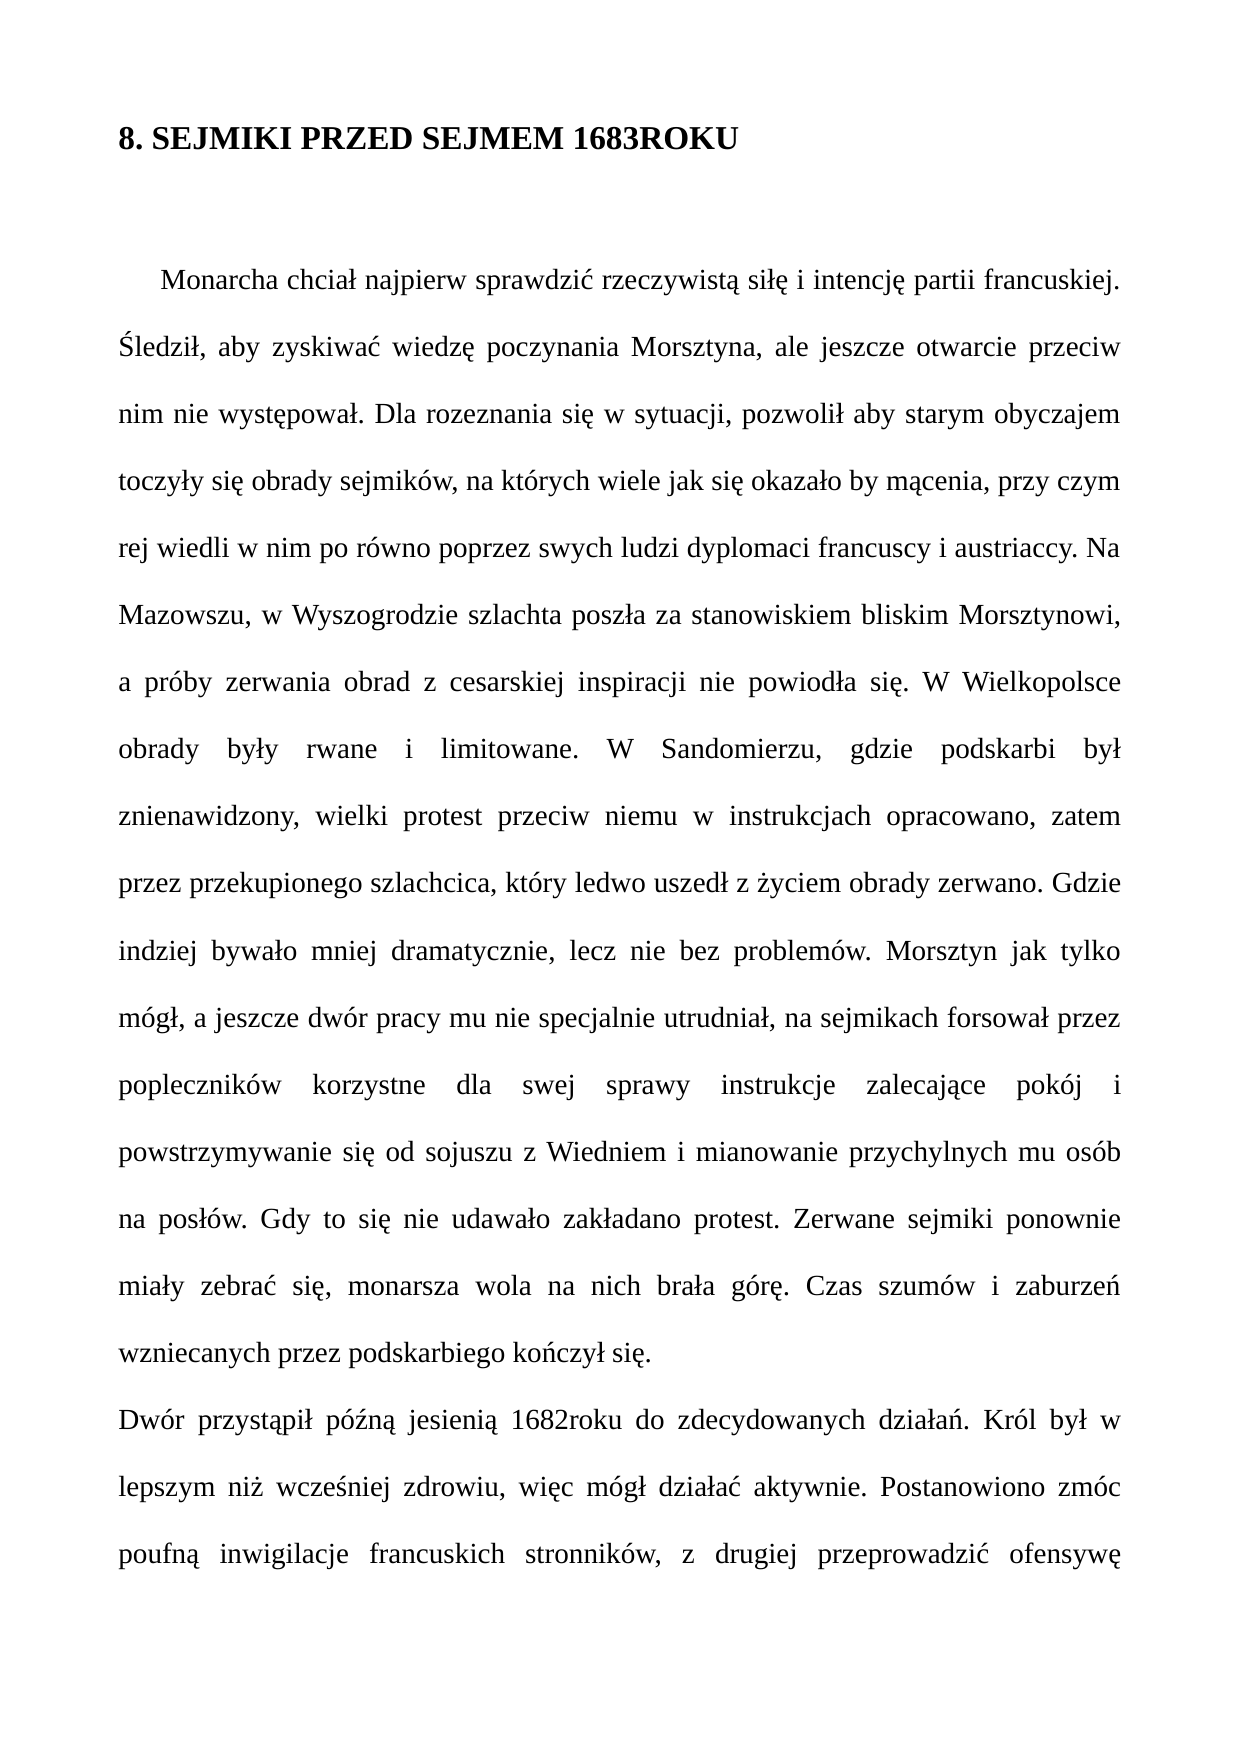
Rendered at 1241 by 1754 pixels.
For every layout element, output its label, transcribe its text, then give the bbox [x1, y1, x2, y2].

text Monarcha chciał najpierw sprawdzić rzeczywistą siłę i intencję partii francuskiej. Śledził, aby zyskiwać wiedzę poczynania Morsztyna, ale jeszcze otwarcie przeciw nim nie występował. Dla rozeznania się w sytuacji, pozwolił aby starym obyczajem toczyły się obrady sejmików, na których wiele jak się okazało by mącenia, przy czym rej wiedli w nim po równo poprzez swych ludzi dyplomaci francuscy i austriaccy. Na Mazowszu, w Wyszogrodzie szlachta poszła za stanowiskiem bliskim Morsztynowi, a próby zerwania obrad z cesarskiej inspiracji nie powiodła się. W Wielkopolsce obrady były rwane i limitowane. W Sandomierzu, gdzie podskarbi był znienawidzony, wielki protest przeciw niemu w instrukcjach opracowano, zatem przez przekupionego szlachcica, który ledwo uszedł z życiem obrady zerwano. Gdzie indziej bywało mniej dramatycznie, lecz nie bez problemów. Morsztyn jak tylko mógł, a jeszcze dwór pracy mu nie specjalnie utrudniał, na sejmikach forsował przez popleczników korzystne dla swej sprawy instrukcje zalecające pokój i powstrzymywanie się od sojuszu z Wiedniem i mianowanie przychylnych mu osób na posłów. Gdy to się nie udawało zakładano protest. Zerwane sejmiki ponownie miały zebrać się, monarsza wola na nich brała górę. Czas szumów i zaburzeń wzniecanych przez podskarbiego kończył się. [118, 262, 1122, 1369]
text Dwór przystąpił późną jesienią 1682roku do zdecydowanych działań. Król był w lepszym niż wcześniej zdrowiu, więc mógł działać aktywnie. Postanowiono zmóc poufną inwigilacje francuskich stronników, z drugiej przeprowadzić ofensywę [118, 1402, 1122, 1570]
text 8. SEJMIKI PRZED SEJMEM 1683ROKU [118, 118, 1122, 156]
